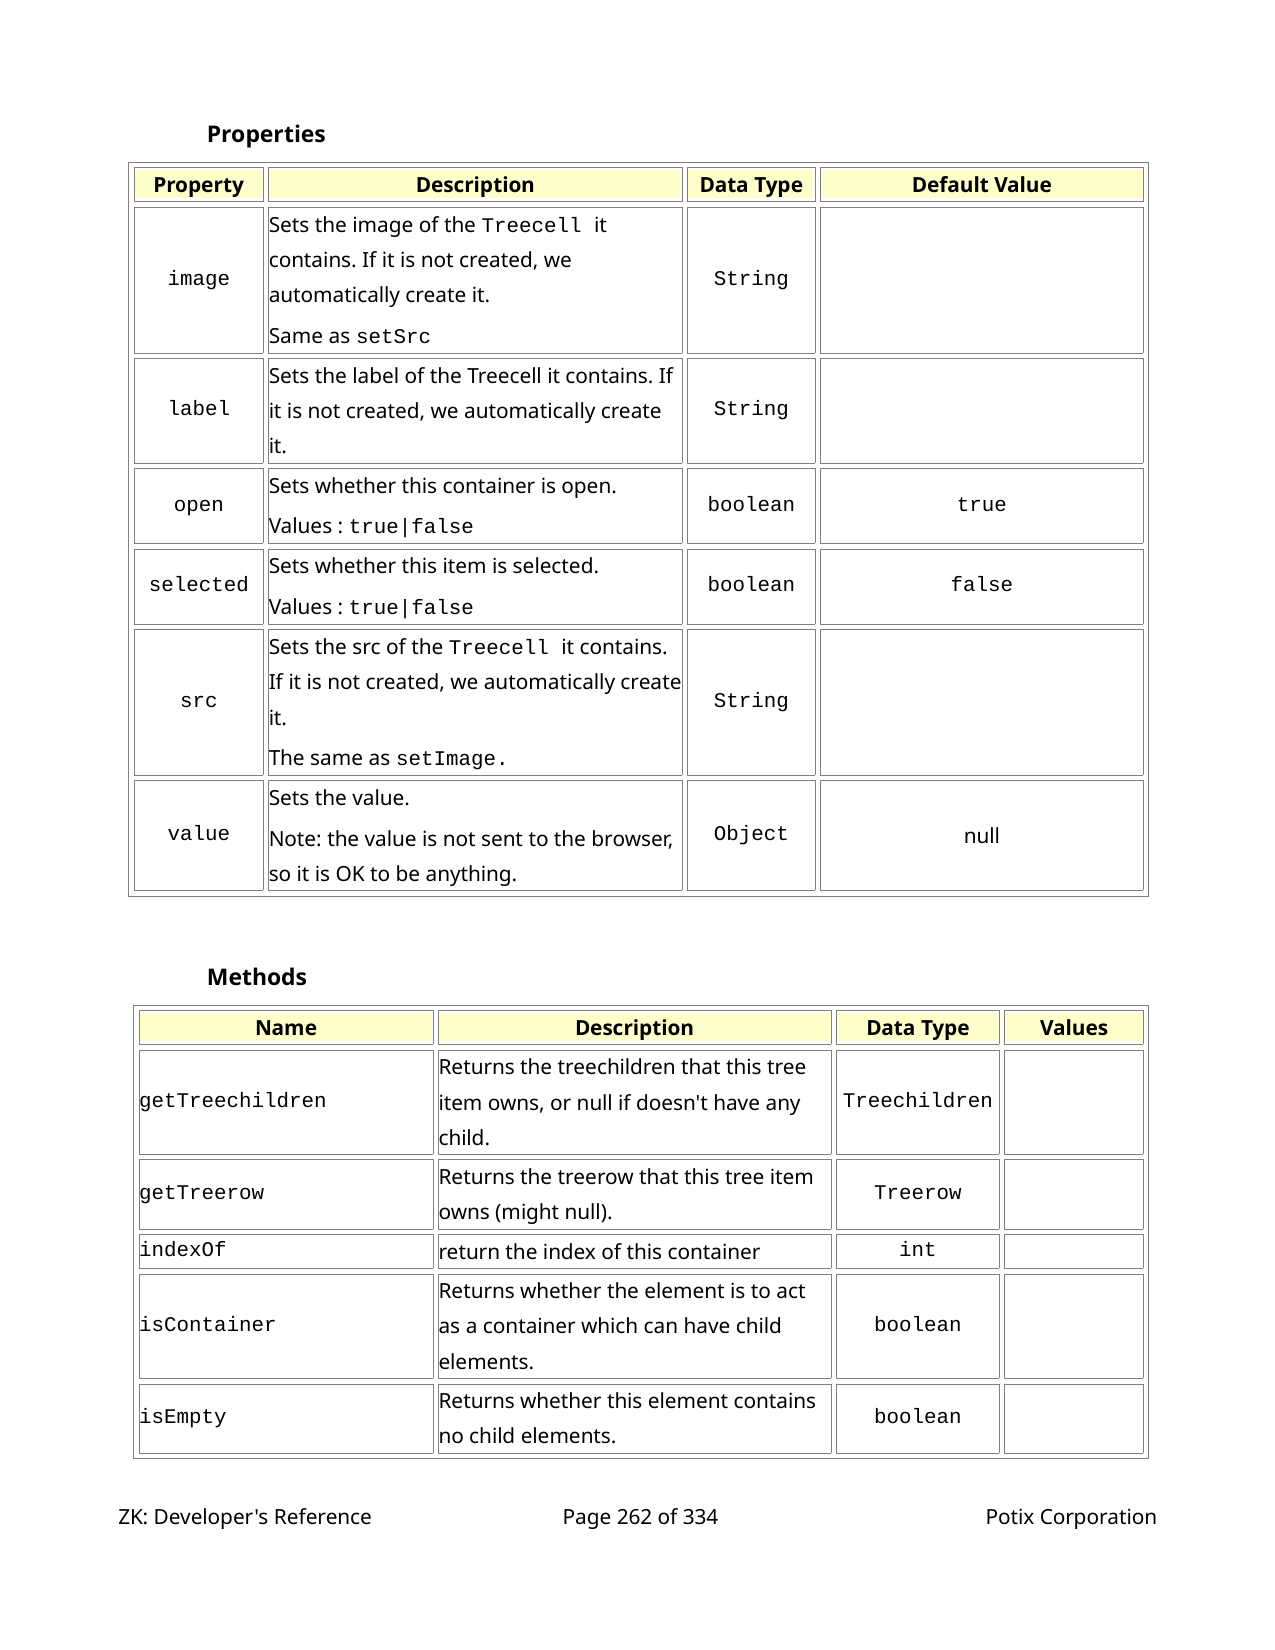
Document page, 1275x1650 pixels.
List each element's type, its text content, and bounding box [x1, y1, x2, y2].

table_cell Returns whether the element is to act as a container which can have child elements. [435, 1268, 833, 1378]
table_cell [1002, 1154, 1146, 1229]
table_cell open [131, 463, 266, 543]
table_cell [818, 624, 1146, 775]
table_cell int [834, 1229, 1002, 1268]
table_cell [818, 353, 1146, 462]
table_cell Sets whether this item is selected. Values : true|false [266, 543, 685, 623]
table_cell [1005, 1385, 1143, 1453]
subtitle Properties [207, 118, 1157, 149]
subtitle Methods [207, 961, 1157, 992]
table_cell image [131, 201, 266, 353]
table_cell [821, 359, 1143, 462]
table_cell Object [685, 775, 817, 890]
table_cell [818, 201, 1146, 353]
table_cell Sets the image of the Treecell it contains. If it is not created, we automatically create it. Same as setSrc [266, 201, 685, 353]
table_header Data Type [685, 163, 817, 201]
table_cell boolean [834, 1378, 1002, 1453]
table_cell indexOf [136, 1229, 435, 1268]
table_cell Returns the treechildren that this tree item owns, or null if doesn't have any child. [435, 1044, 833, 1154]
table_header Description [435, 1006, 833, 1044]
table_cell Sets the value. Note: the value is not sent to the browser, so it is OK to be anything. [266, 775, 685, 890]
table_cell [1002, 1268, 1146, 1378]
table_header Values [1002, 1006, 1146, 1044]
table_header Data Type [834, 1006, 1002, 1044]
table_header Default Value [818, 163, 1146, 201]
table_cell isEmpty [136, 1378, 435, 1453]
table_cell [1005, 1051, 1143, 1154]
table_cell src [131, 624, 266, 775]
table_cell [1002, 1044, 1146, 1154]
table_cell return the index of this container [435, 1229, 833, 1268]
table_cell [1002, 1378, 1146, 1453]
table_cell null [818, 775, 1146, 890]
table_cell boolean [685, 543, 817, 623]
table_cell value [131, 775, 266, 890]
table_cell Returns whether this element contains no child elements. [435, 1378, 833, 1453]
table_cell label [131, 353, 266, 462]
table_cell String [685, 624, 817, 775]
table_cell String [685, 353, 817, 462]
table_cell false [818, 543, 1146, 623]
table_cell Sets whether this container is open. Values : true|false [266, 463, 685, 543]
table_cell getTreechildren [136, 1044, 435, 1154]
table_cell [821, 208, 1143, 353]
table_cell selected [131, 543, 266, 623]
table_header Name [136, 1006, 435, 1044]
table_cell [821, 630, 1143, 775]
table_header Description [266, 163, 685, 201]
table_cell Sets the src of the Treecell it contains. If it is not created, we automatically create it. The same as setImage. [266, 624, 685, 775]
table_cell [1005, 1160, 1143, 1229]
table_cell [1005, 1235, 1143, 1268]
table_cell true [818, 463, 1146, 543]
table_cell isContainer [136, 1268, 435, 1378]
table_cell boolean [834, 1268, 1002, 1378]
table_header Property [131, 163, 266, 201]
table_cell boolean [685, 463, 817, 543]
table_cell Sets the label of the Treecell it contains. If it is not created, we automatically create it. [266, 353, 685, 462]
table_cell getTreerow [136, 1154, 435, 1229]
table_cell [1002, 1229, 1146, 1268]
table_cell [1005, 1275, 1143, 1378]
table_cell Treerow [834, 1154, 1002, 1229]
table_cell String [685, 201, 817, 353]
table_cell Returns the treerow that this tree item owns (might null). [435, 1154, 833, 1229]
table_cell Treechildren [834, 1044, 1002, 1154]
